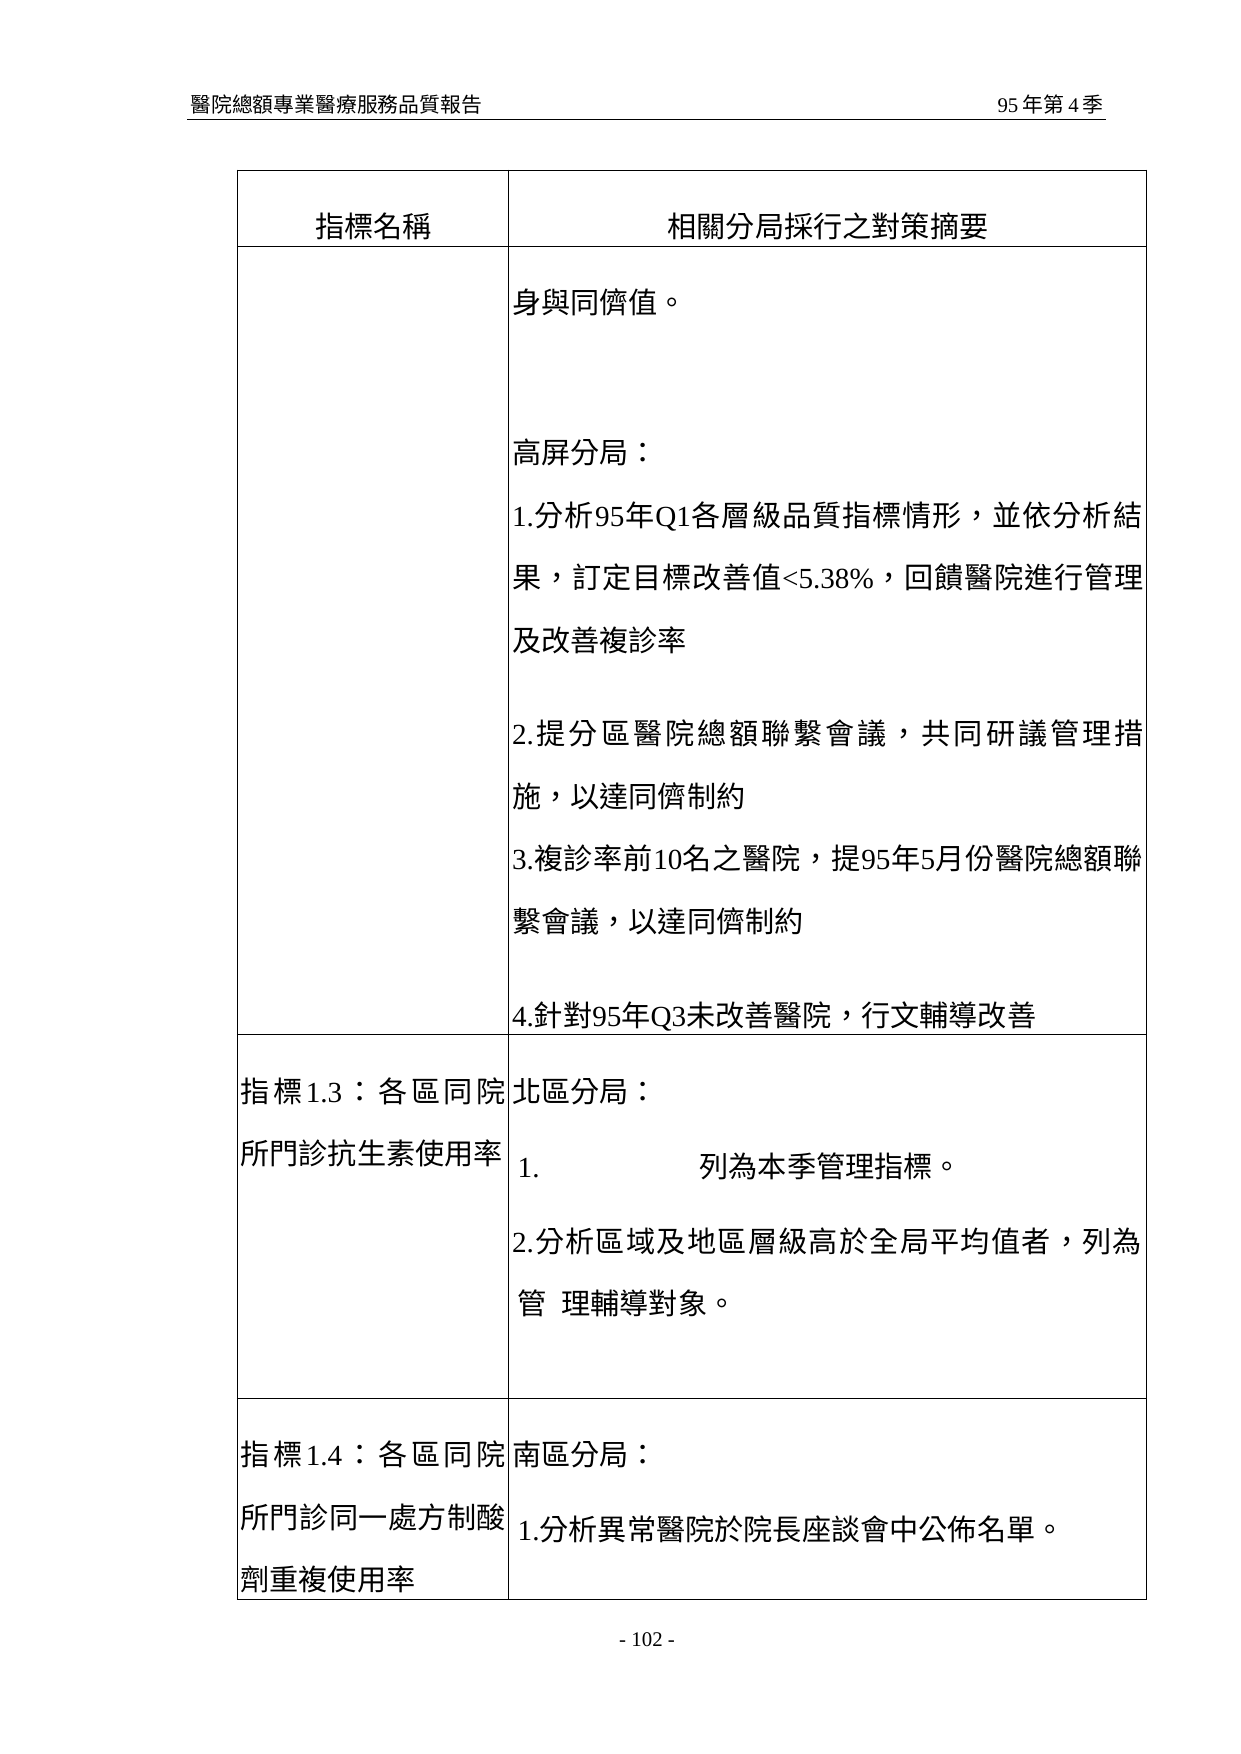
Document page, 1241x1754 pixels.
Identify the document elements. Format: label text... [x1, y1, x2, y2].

table_cell [238, 247, 508, 1034]
table_cell 身與同儕值。 高屏分局： 1.分析95年Q1各層級品質指標情形，並依分析結果，訂定目標改善值<5.38%，回饋醫院進行管理及改善複診率 2.提分區醫院總額聯繫會議，共同研議管理措施，以達同儕制約 3.複診率前10名之醫院，提95年5月份醫院總額聯繫會議，以達同儕制約 4.針對95年Q3未改善醫院，行文輔導改善 [509, 247, 1146, 1034]
table_cell 南區分局： 1.分析異常醫院於院長座談會中公佈名單。 [509, 1399, 1146, 1599]
table_cell 指標1.4：各區同院所門診同一處方制酸劑重複使用率 [238, 1399, 508, 1599]
table_header 相關分局採行之對策摘要 [509, 171, 1146, 246]
table_header 指標名稱 [238, 171, 508, 246]
table_cell 北區分局： 列為本季管理指標。 2.分析區域及地區層級高於全局平均值者，列為管 理輔導對象。 [509, 1035, 1146, 1398]
table_cell 指標1.3：各區同院所門診抗生素使用率 [238, 1035, 508, 1398]
